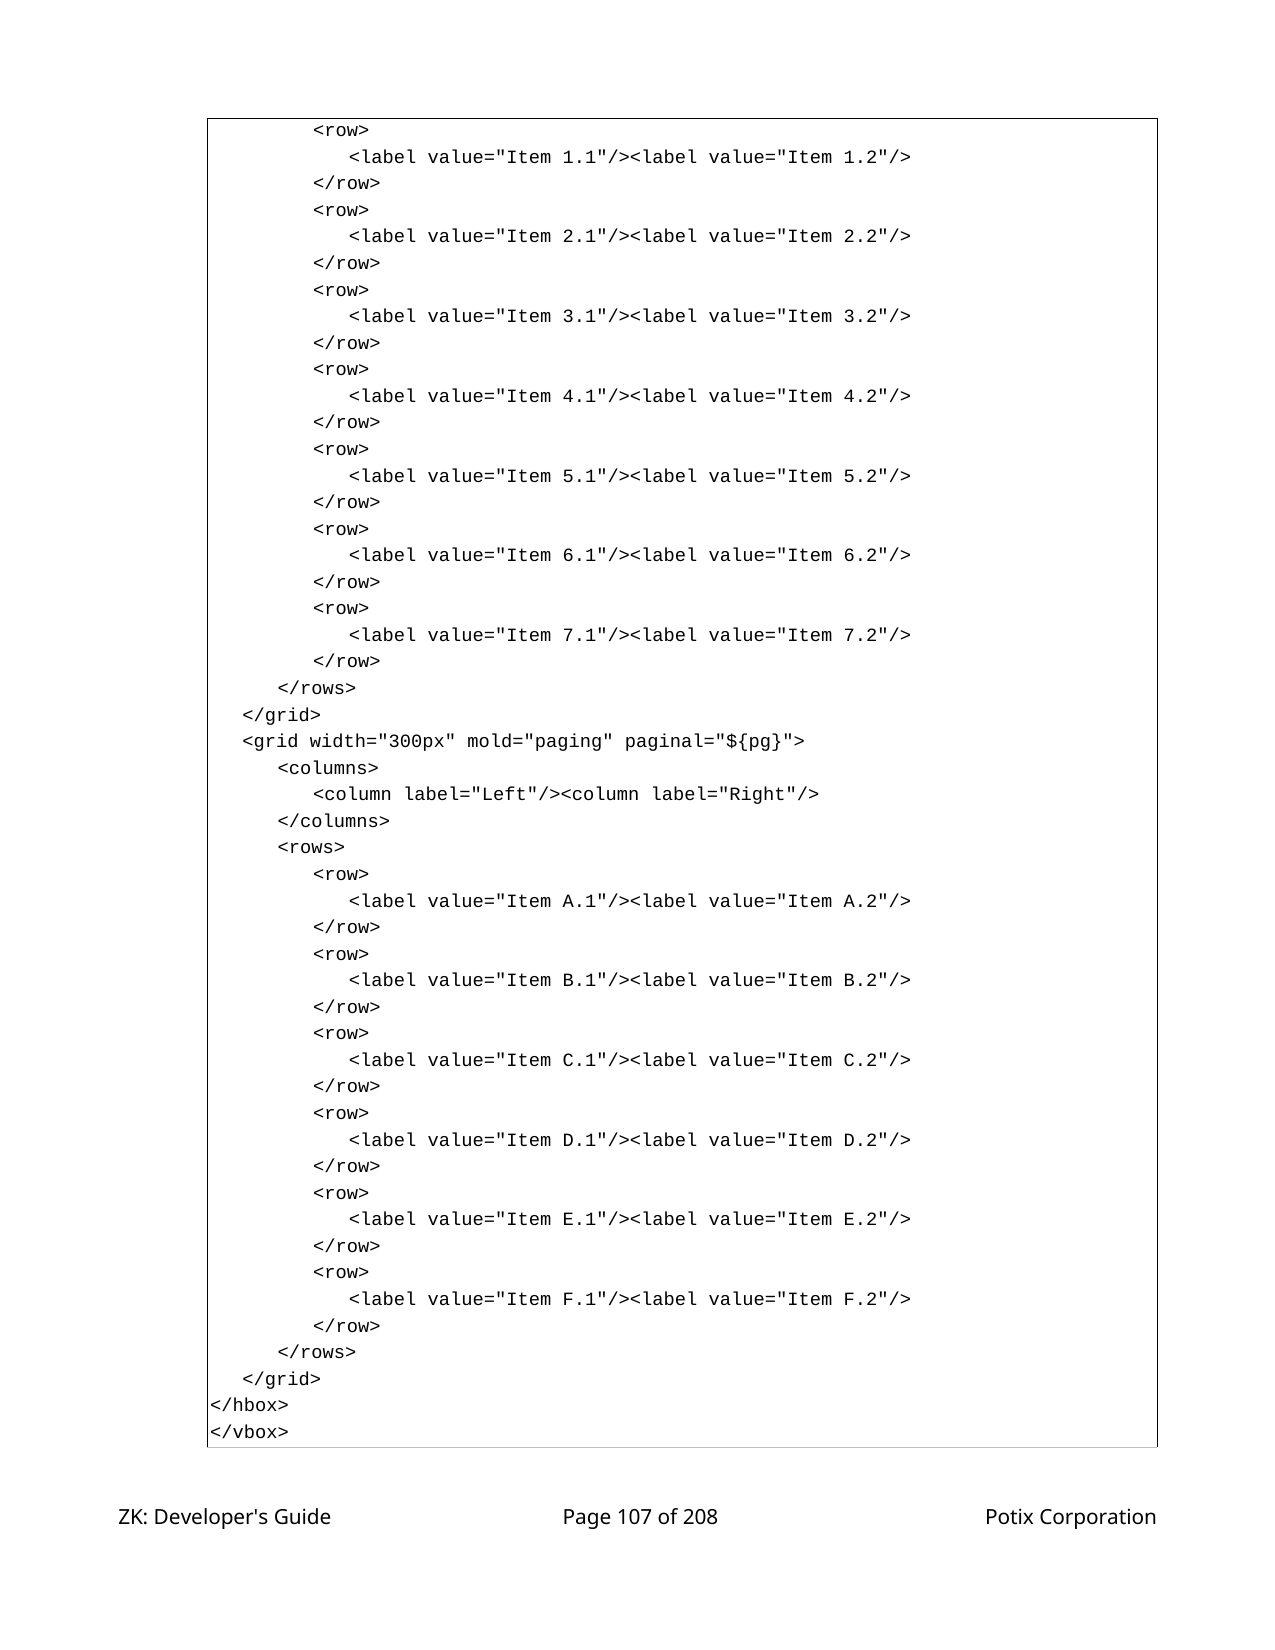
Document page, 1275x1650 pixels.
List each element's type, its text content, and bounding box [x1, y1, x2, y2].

text <row> <label value="Item 1.1"/><label value="Item 1.2"/> </row> <row> <label value="Item 2.1"/><label value="Item 2.2"/> </row> <row> <label value="Item 3.1"/><label value="Item 3.2"/> </row> <row> <label value="Item 4.1"/><label value="Item 4.2"/> </row> <row> <label value="Item 5.1"/><label value="Item 5.2"/> </row> <row> <label value="Item 6.1"/><label value="Item 6.2"/> </row> <row> <label value="Item 7.1"/><label value="Item 7.2"/> </row> </rows> </grid> <grid width="300px" mold="paging" paginal="${pg}"> <columns> <column label="Left"/><column label="Right"/> </columns> <rows> <row> <label value="Item A.1"/><label value="Item A.2"/> </row> <row> <label value="Item B.1"/><label value="Item B.2"/> </row> <row> <label value="Item C.1"/><label value="Item C.2"/> </row> <row> <label value="Item D.1"/><label value="Item D.2"/> </row> <row> <label value="Item E.1"/><label value="Item E.2"/> </row> <row> <label value="Item F.1"/><label value="Item F.2"/> </row> </rows> </grid> </hbox> </vbox> [208, 119, 1157, 1447]
